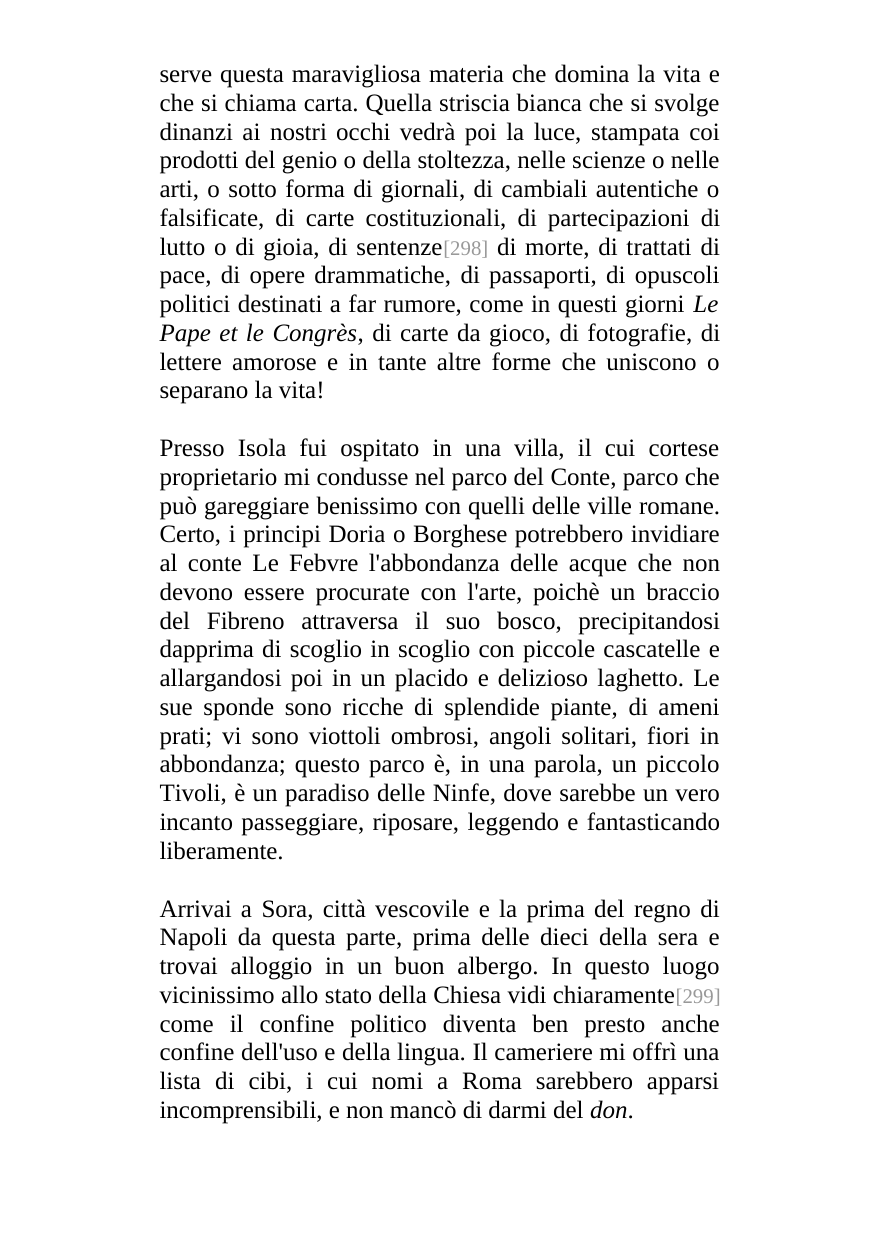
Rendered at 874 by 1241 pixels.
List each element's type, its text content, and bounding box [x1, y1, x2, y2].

text Arrivai a Sora, città vescovile e la prima del regno di Napoli da questa parte, prima delle dieci della sera e trovai alloggio in un buon albergo. In questo luogo vicinissimo allo stato della Chiesa vidi chiaramente[299] come il confine politico diventa ben presto anche confine dell'uso e della lingua. Il cameriere mi offrì una lista di cibi, i cui nomi a Roma sarebbero apparsi incomprensibili, e non mancò di darmi del don. [159, 894, 720, 1124]
text Presso Isola fui ospitato in una villa, il cui cortese proprietario mi condusse nel parco del Conte, parco che può gareggiare benissimo con quelli delle ville romane. Certo, i principi Doria o Borghese potrebbero invidiare al conte Le Febvre l'abbondanza delle acque che non devono essere procurate con l'arte, poichè un braccio del Fibreno attraversa il suo bosco, precipitandosi dapprima di scoglio in scoglio con piccole cascatelle e allargandosi poi in un placido e delizioso laghetto. Le sue sponde sono ricche di splendide piante, di ameni prati; vi sono viottoli ombrosi, angoli solitari, fiori in abbondanza; questo parco è, in una parola, un piccolo Tivoli, è un paradiso delle Ninfe, dove sarebbe un vero incanto passeggiare, riposare, leggendo e fantasticando liberamente. [159, 433, 720, 864]
text serve questa maravigliosa materia che domina la vita e che si chiama carta. Quella striscia bianca che si svolge dinanzi ai nostri occhi vedrà poi la luce, stampata coi prodotti del genio o della stoltezza, nelle scienze o nelle arti, o sotto forma di giornali, di cambiali autentiche o falsificate, di carte costituzionali, di partecipazioni di lutto o di gioia, di sentenze[298] di morte, di trattati di pace, di opere drammatiche, di passaporti, di opuscoli politici destinati a far rumore, come in questi giorni Le Pape et le Congrès, di carte da gioco, di fotografie, di lettere amorose e in tante altre forme che uniscono o separano la vita! [159, 59, 720, 404]
